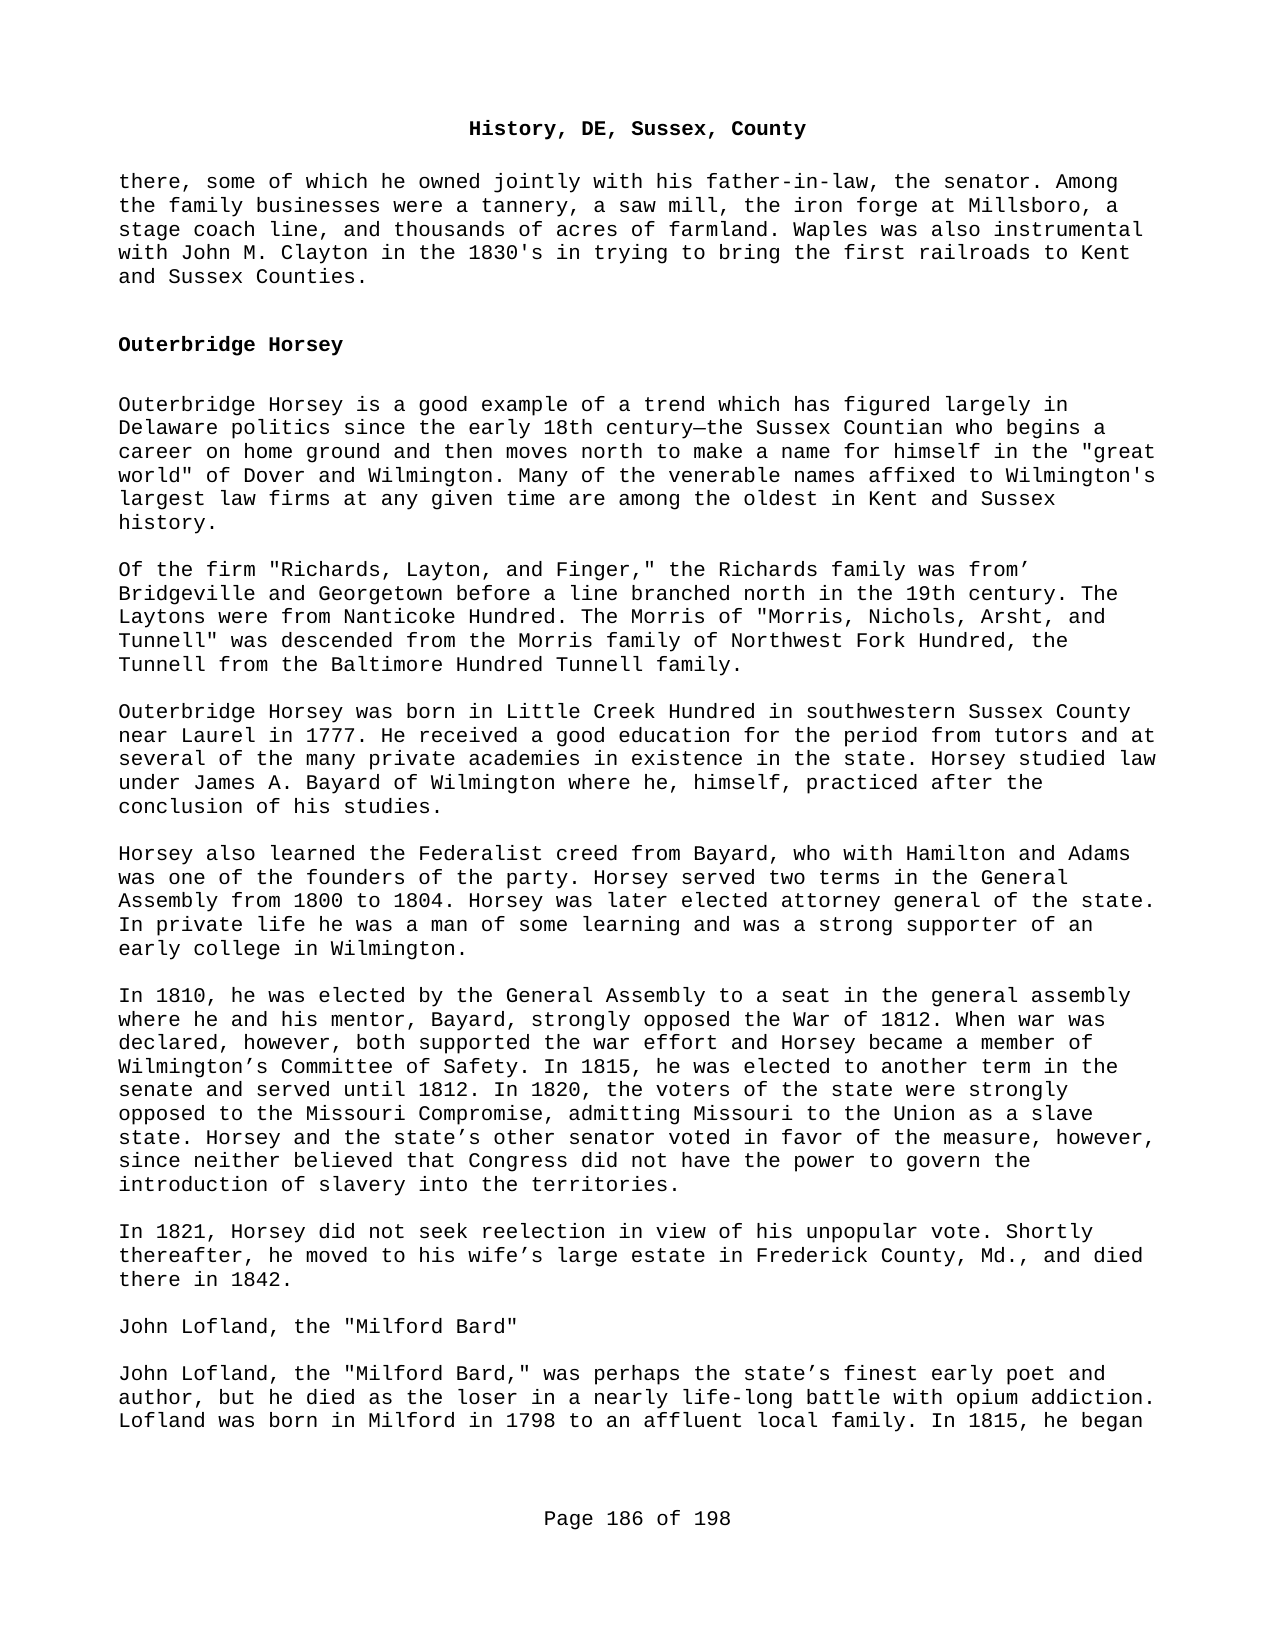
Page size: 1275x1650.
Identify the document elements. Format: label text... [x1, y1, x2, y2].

text In 1810, he was elected by the General Assembly to a seat in the general assembly where he and his mentor, Bayard, strongly opposed the War of 1812. When war was declared, however, both supported the war effort and Horsey became a member of Wilmington’s Committee of Safety. In 1815, he was elected to another term in the senate and served until 1812. In 1820, the voters of the state were strongly opposed to the Missouri Compromise, admitting Missouri to the Union as a slave state. Horsey and the state’s other senator voted in favor of the measure, however, since neither believed that Congress did not have the power to govern the introduction of slavery into the territories. [118, 985, 1157, 1198]
text John Lofland, the "Milford Bard," was perhaps the state’s finest early poet and author, but he died as the loser in a nearly life-long battle with opium addiction. Lofland was born in Milford in 1798 to an affluent local family. In 1815, he began [118, 1363, 1157, 1434]
text Outerbridge Horsey is a good example of a trend which has figured largely in Delaware politics since the early 18th century—the Sussex Countian who begins a career on home ground and then moves north to make a name for himself in the "great world" of Dover and Wilmington. Many of the venerable names affixed to Wilmington's largest law firms at any given time are among the oldest in Kent and Sussex history. [118, 394, 1157, 536]
text Horsey also learned the Federalist creed from Bayard, who with Hamilton and Adams was one of the founders of the party. Horsey served two terms in the General Assembly from 1800 to 1804. Horsey was later elected attorney general of the state. In private life he was a man of some learning and was a strong supporter of an early college in Wilmington. [118, 843, 1157, 961]
subtitle Outerbridge Horsey [118, 334, 1157, 358]
text there, some of which he owned jointly with his father-in-law, the senator. Among the family businesses were a tannery, a saw mill, the iron forge at Millsboro, a stage coach line, and thousands of acres of farmland. Waples was also instrumental with John M. Clayton in the 1830's in trying to bring the first railroads to Kent and Sussex Counties. [118, 171, 1157, 289]
text John Lofland, the "Milford Bard" [118, 1316, 1157, 1339]
text In 1821, Horsey did not seek reelection in view of his unpopular vote. Shortly thereafter, he moved to his wife’s large estate in Frederick County, Md., and died there in 1842. [118, 1221, 1157, 1292]
text Of the firm "Richards, Layton, and Finger," the Richards family was from’ Bridgeville and Georgetown before a line branched north in the 19th century. The Laytons were from Nanticoke Hundred. The Morris of "Morris, Nichols, Arsht, and Tunnell" was descended from the Morris family of Northwest Fork Hundred, the Tunnell from the Baltimore Hundred Tunnell family. [118, 559, 1157, 677]
text Outerbridge Horsey was born in Little Creek Hundred in southwestern Sussex County near Laurel in 1777. He received a good education for the period from tutors and at several of the many private academies in existence in the state. Horsey studied law under James A. Bayard of Wilmington where he, himself, practiced after the conclusion of his studies. [118, 701, 1157, 819]
